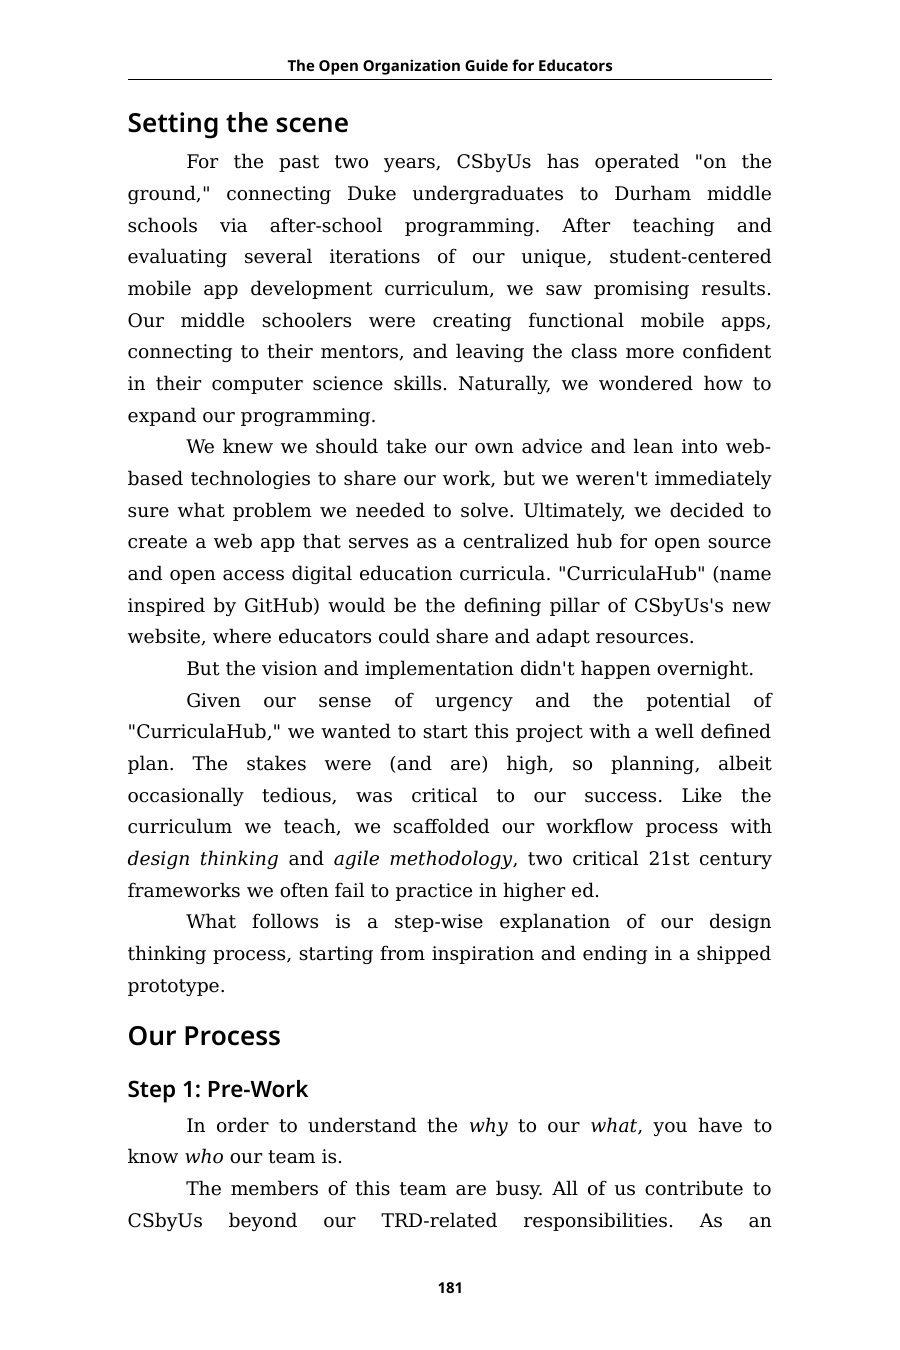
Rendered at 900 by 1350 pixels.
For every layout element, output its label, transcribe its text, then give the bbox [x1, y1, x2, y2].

text Given our sense of urgency and the potential of "CurriculaHub," we wanted to start this project with a well defined plan. The stakes were (and are) high, so planning, albeit occasionally tedious, was critical to our success. Like the curriculum we teach, we scaffolded our workflow process with design thinking and agile methodology, two critical 21st century frameworks we often fail to practice in higher ed. [127, 690, 772, 902]
text In order to understand the why to our what, you have to know who our team is. [127, 1115, 772, 1168]
text What follows is a step-wise explanation of our design thinking process, starting from inspiration and ending in a shipped prototype. [127, 912, 772, 997]
text For the past two years, CSbyUs has operated "on the ground," connecting Duke undergraduates to Durham middle schools via after-school programming. After teaching and evaluating several iterations of our unique, student-centered mobile app development curriculum, we saw promising results. Our middle schoolers were creating functional mobile apps, connecting to their mentors, and leaving the class more confident in their computer science skills. Naturally, we wondered how to expand our programming. [127, 152, 772, 427]
subtitle Step 1: Pre-Work [127, 1076, 772, 1102]
subtitle Our Process [127, 1021, 772, 1051]
text The members of this team are busy. All of us contribute to CSbyUs beyond our TRD-related responsibilities. As an [127, 1178, 772, 1232]
text We knew we should take our own advice and lean into web-based technologies to share our work, but we weren't immediately sure what problem we needed to solve. Ultimately, we decided to create a web app that serves as a centralized hub for open source and open access digital education curricula. "CurriculaHub" (name inspired by GitHub) would be the defining pillar of CSbyUs's new website, where educators could share and adapt resources. [127, 437, 772, 648]
text But the vision and implementation didn't happen overnight. [127, 658, 772, 680]
subtitle Setting the scene [127, 109, 772, 139]
